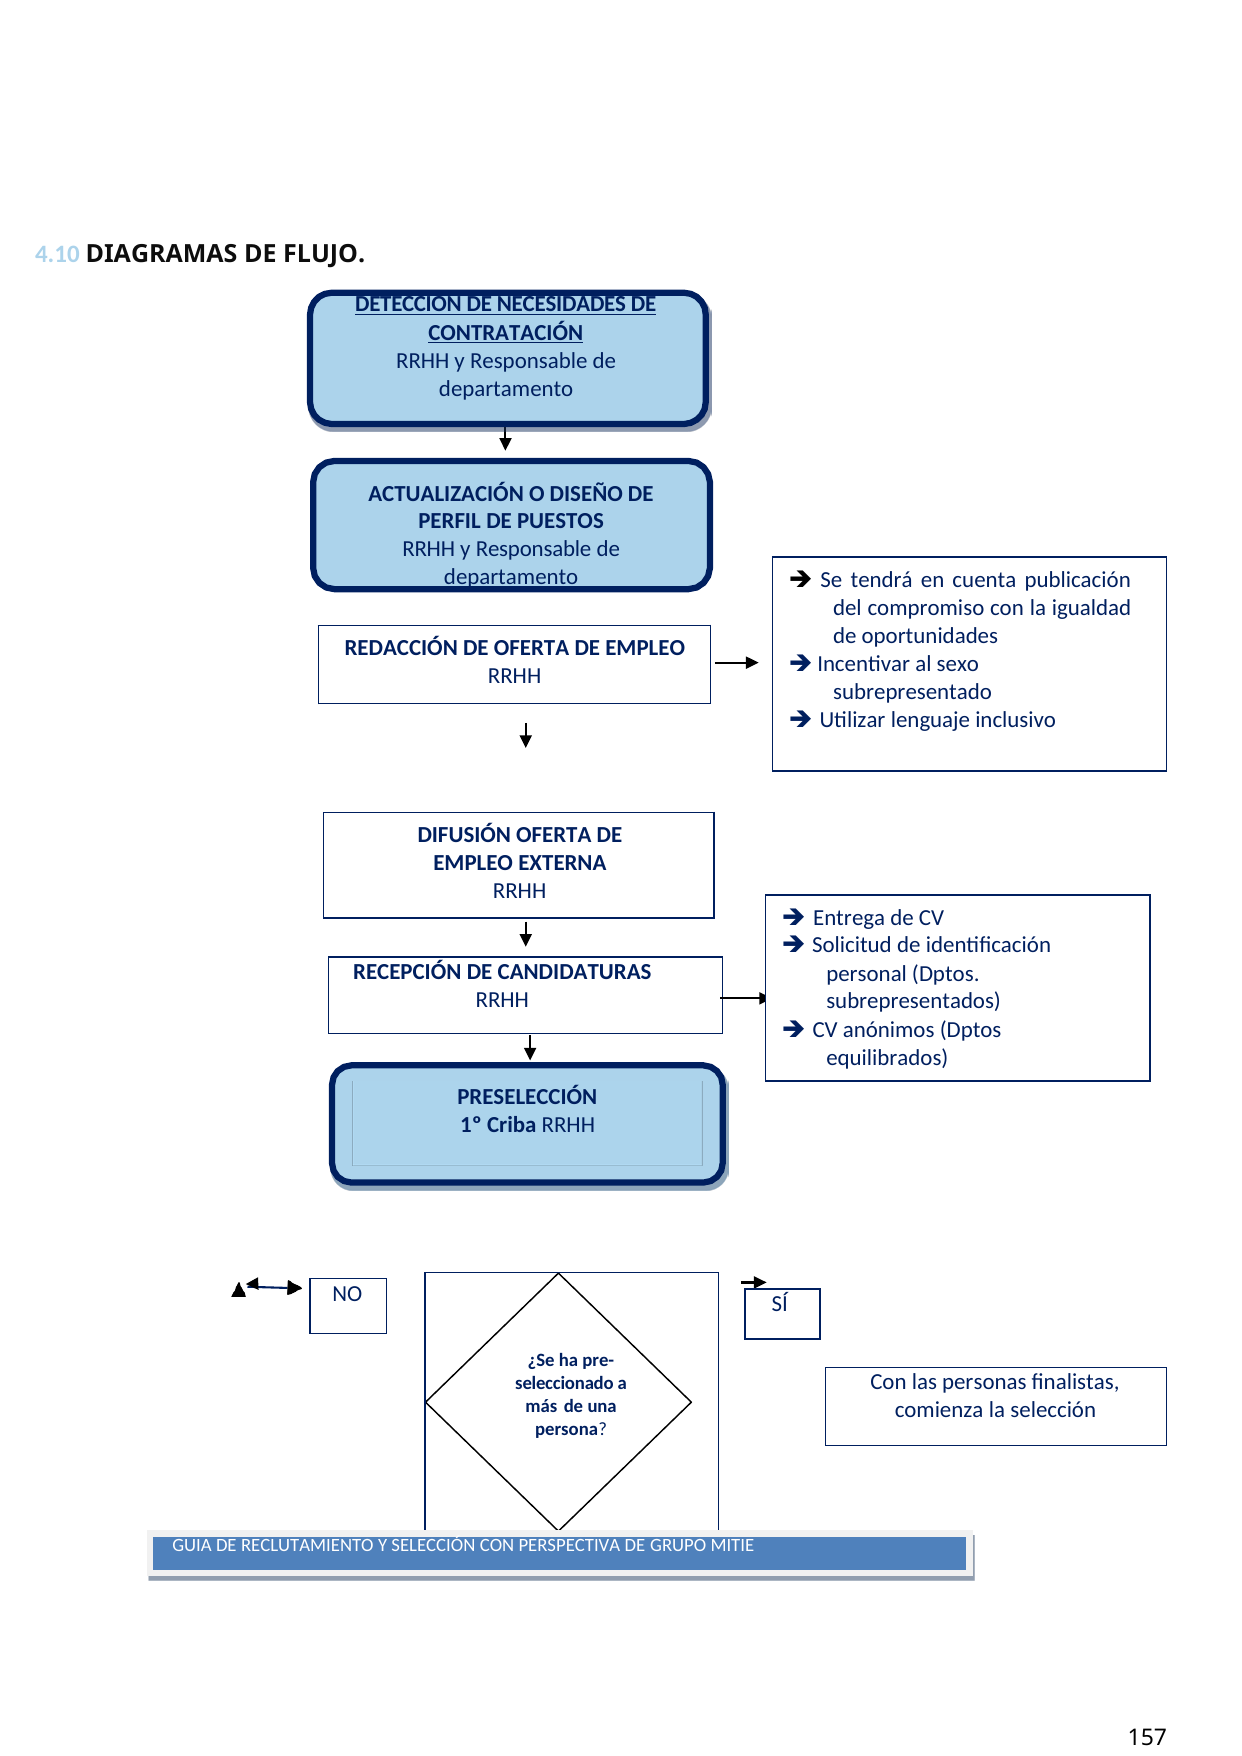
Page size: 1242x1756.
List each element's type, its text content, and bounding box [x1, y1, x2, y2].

text  Solicitud de identificación personal (Dptos. subrepresentados) [781, 931, 1052, 1015]
text RRHH [374, 876, 664, 904]
text  Se tendrá en cuenta publicación del compromiso con la igualdad de oportunidades [788, 565, 1131, 649]
list DIAGRAMAS DE FLUJO. [35, 236, 1167, 270]
text  Entrega de CV [781, 903, 1149, 931]
text  CV anónimos (Dptos equilibrados) [781, 1015, 1003, 1071]
text REDACCIÓN DE OFERTA DE EMPLEO [343, 633, 686, 661]
text  Utilizar lenguaje inclusivo [788, 705, 1166, 733]
text RRHH [343, 662, 686, 690]
text  Incentivar al sexo subrepresentado [788, 649, 993, 705]
text DIFUSIÓN OFERTA DE EMPLEO EXTERNA [375, 820, 664, 876]
